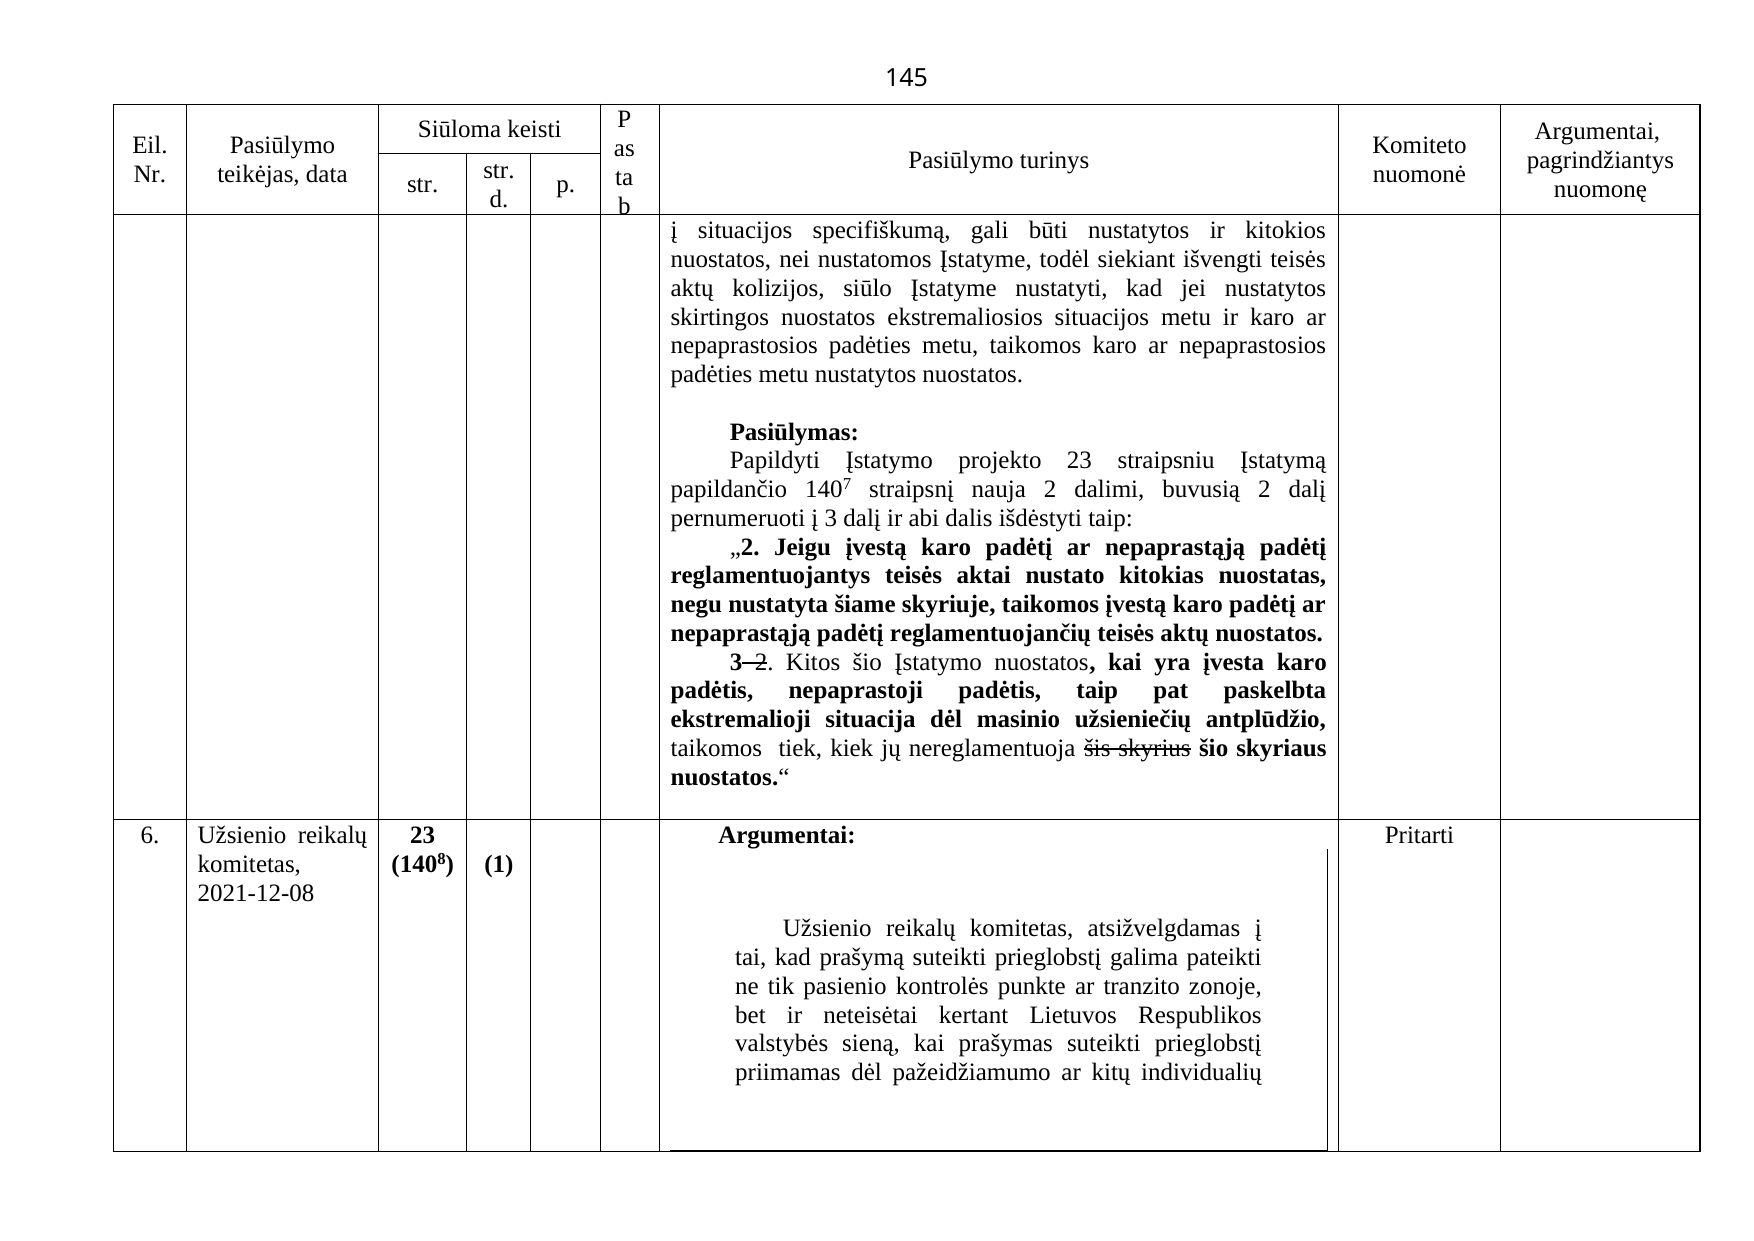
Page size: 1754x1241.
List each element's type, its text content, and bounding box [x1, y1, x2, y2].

table_header Pastabos [601, 105, 659, 214]
table_cell 23 (1408) [379, 820, 466, 1151]
table_cell [1501, 215, 1699, 819]
table_cell str. [379, 154, 466, 214]
table_cell [114, 215, 186, 819]
table_cell [531, 820, 600, 1151]
table_cell Argumentai: Užsienio reikalų komitetas, atsižvelgdamas į tai, kad prašymą suteikti prieglobstį galima pateikti ne tik pasienio kontrolės punkte ar tranzito zonoje, bet ir neteisėtai kertant Lietuvos Respublikos valstybės sieną, kai prašymas suteikti prieglobstį priimamas dėl pažeidžiamumo ar kitų individualių [660, 820, 1338, 1151]
table_cell [601, 215, 659, 819]
table_cell [187, 215, 378, 819]
table_header Pasiūlymo turinys [660, 105, 1338, 214]
table_cell [379, 215, 466, 819]
table_header Siūloma keisti [379, 105, 600, 153]
table_cell 6. [114, 820, 186, 1151]
table_cell p. [531, 154, 600, 214]
table_cell [1501, 820, 1699, 1151]
table_cell Užsienio reikalų komitetas, 2021-12-08 [187, 820, 378, 1151]
table_cell [601, 820, 659, 1151]
table_header Argumentai, pagrindžiantys nuomonę [1501, 105, 1699, 214]
table_cell [1339, 215, 1500, 819]
table_header Komiteto nuomonė [1339, 105, 1500, 214]
table_header Eil. Nr. [114, 105, 186, 214]
table_cell Pritarti [1339, 820, 1500, 1151]
table_header Pasiūlymo teikėjas, data [187, 105, 378, 214]
table_cell (1) [467, 820, 530, 1151]
table_cell į situacijos specifiškumą, gali būti nustatytos ir kitokios nuostatos, nei nustatomos Įstatyme, todėl siekiant išvengti teisės aktų kolizijos, siūlo Įstatyme nustatyti, kad jei nustatytos skirtingos nuostatos ekstremaliosios situacijos metu ir karo ar nepaprastosios padėties metu, taikomos karo ar nepaprastosios padėties metu nustatytos nuostatos. Pasiūlymas: Papildyti Įstatymo projekto 23 straipsniu Įstatymą papildančio 1407 straipsnį nauja 2 dalimi, buvusią 2 dalį pernumeruoti į 3 dalį ir abi dalis išdėstyti taip: „2. Jeigu įvestą karo padėtį ar nepaprastąją padėtį reglamentuojantys teisės aktai nustato kitokias nuostatas, negu nustatyta šiame skyriuje, taikomos įvestą karo padėtį ar nepaprastąją padėtį reglamentuojančių teisės aktų nuostatos. 3 2. Kitos šio Įstatymo nuostatos, kai yra įvesta karo padėtis, nepaprastoji padėtis, taip pat paskelbta ekstremalioji situacija dėl masinio užsieniečių antplūdžio, taikomos tiek, kiek jų nereglamentuoja šis skyrius šio skyriaus nuostatos.“ [660, 215, 1338, 819]
table_cell [531, 215, 600, 819]
table_cell [467, 215, 530, 819]
table_cell str. d. [467, 154, 530, 214]
